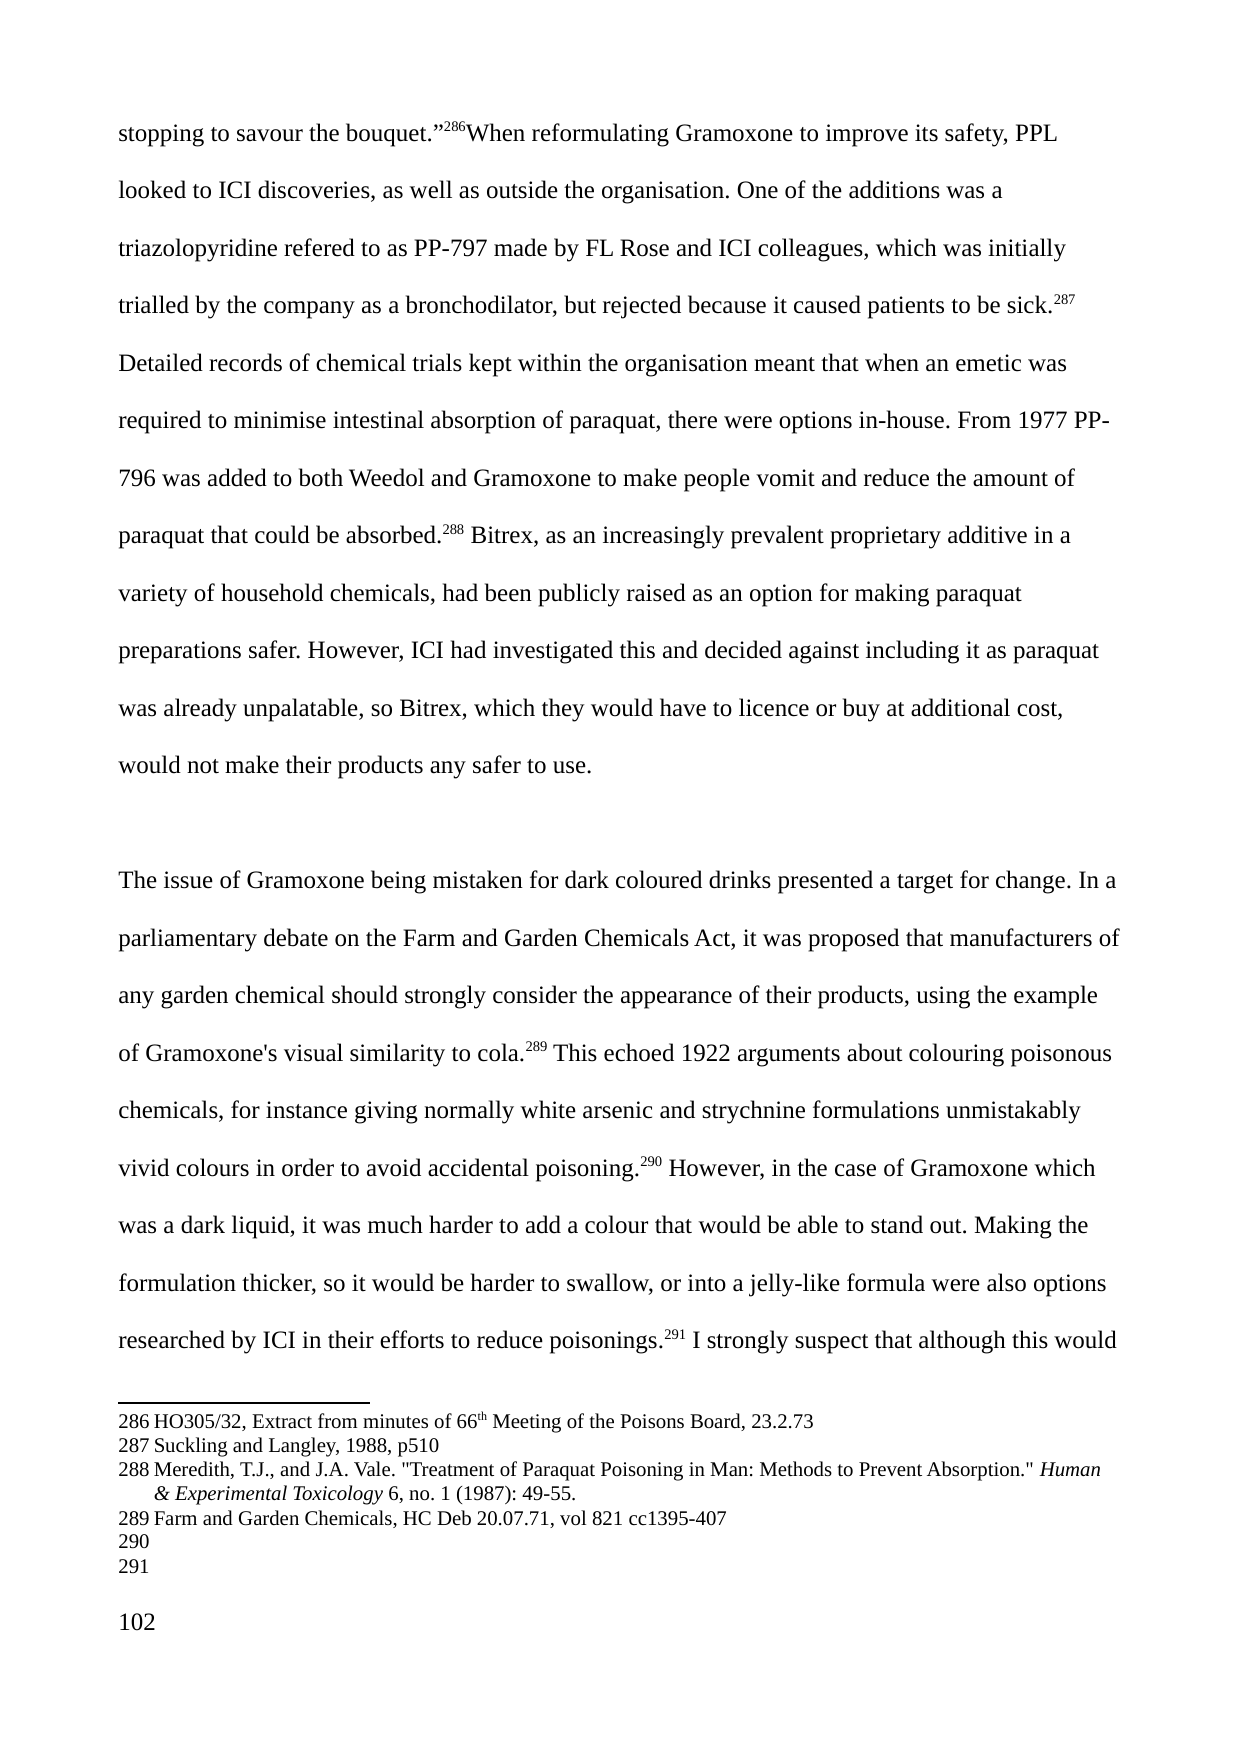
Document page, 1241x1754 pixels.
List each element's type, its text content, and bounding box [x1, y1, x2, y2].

text HO305/32, Extract from minutes of 66th Meeting of the Poisons Board, 23.2.73 [118, 1409, 1122, 1433]
text Suckling and Langley, 1988, p510 [118, 1433, 1122, 1457]
text Meredith, T.J., and J.A. Vale. "Treatment of Paraquat Poisoning in Man: Methods to Prevent Absorption." Human & Experimental Toxicology 6, no. 1 (1987): 49-55. [118, 1457, 1122, 1505]
text stopping to savour the bouquet.”When reformulating Gramoxone to improve its safety, PPL looked to ICI discoveries, as well as outside the organisation. One of the additions was a triazolopyridine refered to as PP-797 made by FL Rose and ICI colleagues, which was initially trialled by the company as a bronchodilator, but rejected because it caused patients to be sick. Detailed records of chemical trials kept within the organisation meant that when an emetic was required to minimise intestinal absorption of paraquat, there were options in-house. From 1977 PP-796 was added to both Weedol and Gramoxone to make people vomit and reduce the amount of paraquat that could be absorbed. Bitrex, as an increasingly prevalent proprietary additive in a variety of household chemicals, had been publicly raised as an option for making paraquat preparations safer. However, ICI had investigated this and decided against including it as paraquat was already unpalatable, so Bitrex, which they would have to licence or buy at additional cost, would not make their products any safer to use. [118, 118, 1122, 779]
text The issue of Gramoxone being mistaken for dark coloured drinks presented a target for change. In a parliamentary debate on the Farm and Garden Chemicals Act, it was proposed that manufacturers of any garden chemical should strongly consider the appearance of their products, using the example of Gramoxone's visual similarity to cola. This echoed 1922 arguments about colouring poisonous chemicals, for instance giving normally white arsenic and strychnine formulations unmistakably vivid colours in order to avoid accidental poisoning. However, in the case of Gramoxone which was a dark liquid, it was much harder to add a colour that would be able to stand out. Making the formulation thicker, so it would be harder to swallow, or into a jelly-like formula were also options researched by ICI in their efforts to reduce poisonings. I strongly suspect that although this would [118, 866, 1122, 1354]
text Farm and Garden Chemicals, HC Deb 20.07.71, vol 821 cc1395-407 [118, 1505, 1122, 1529]
